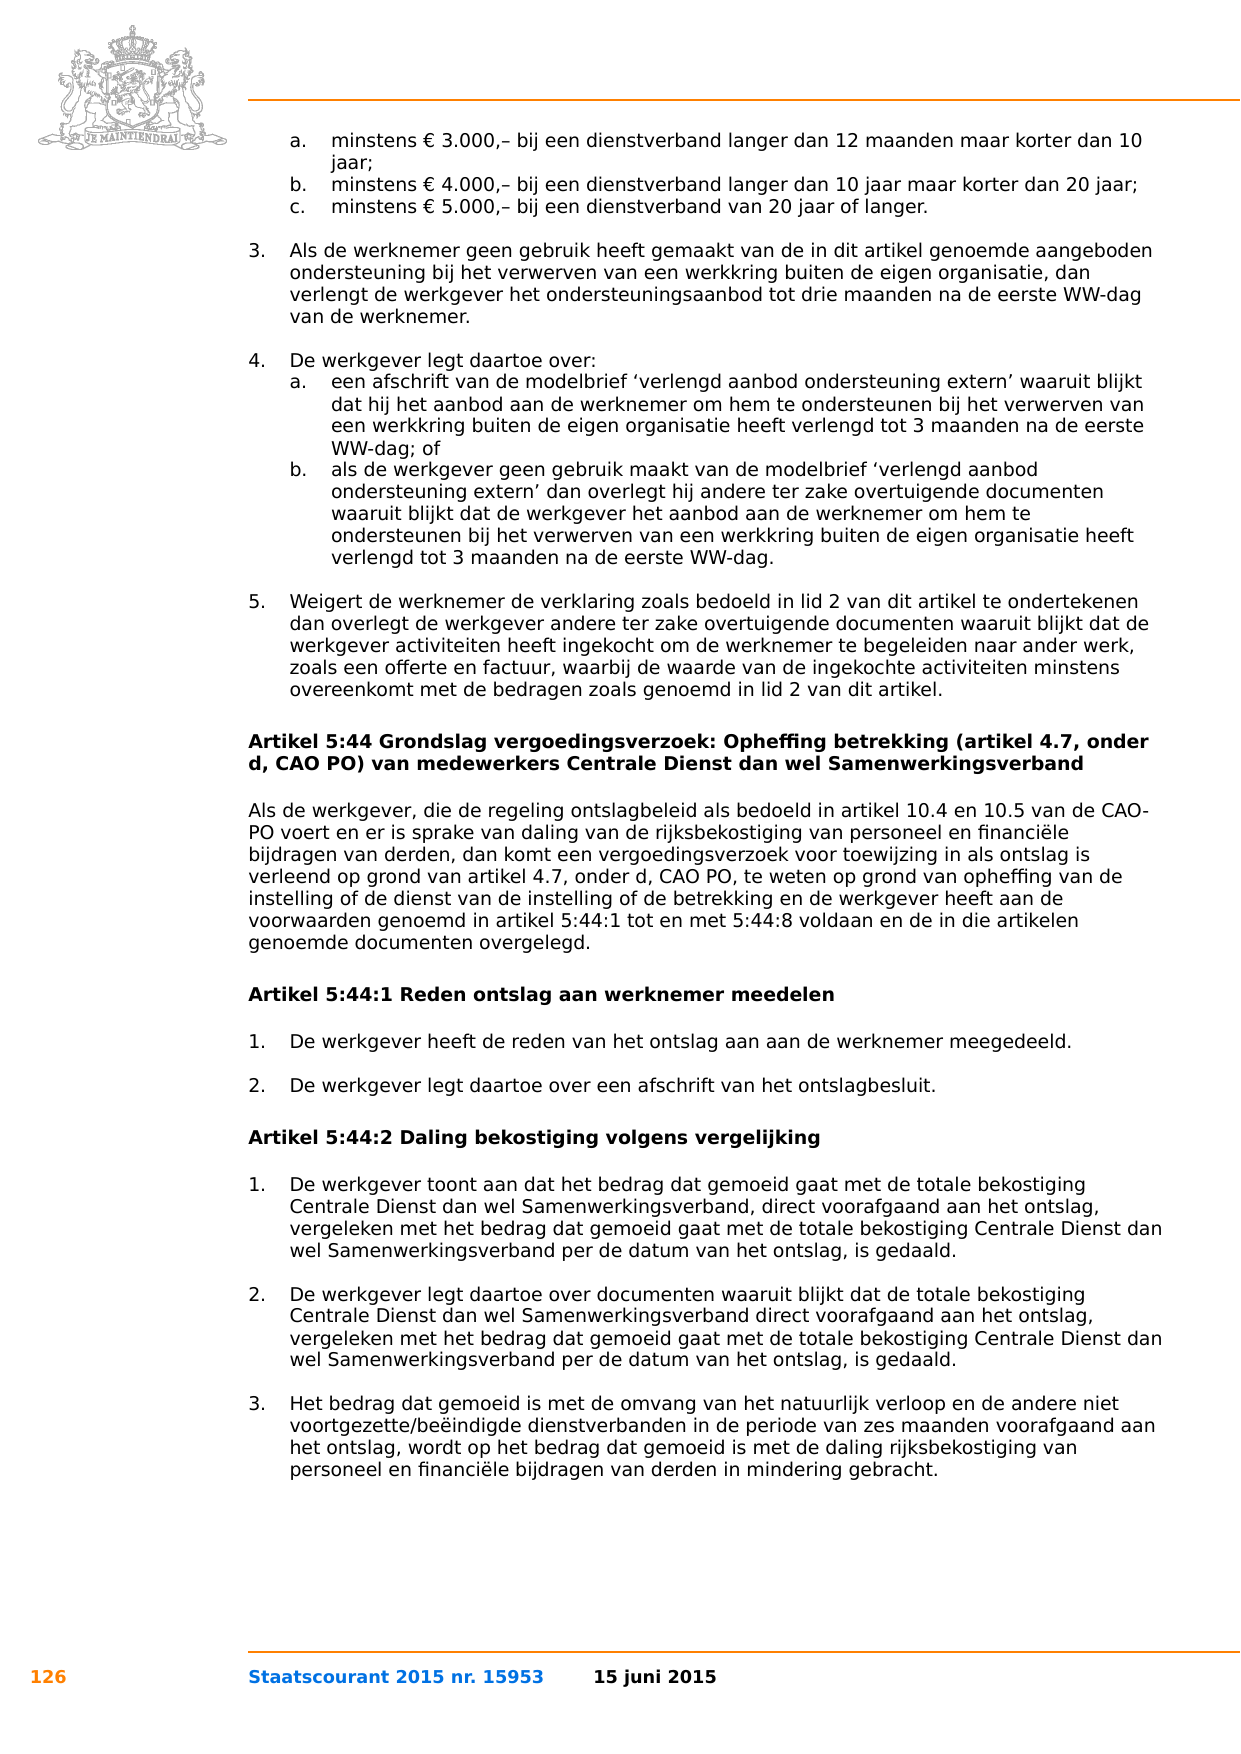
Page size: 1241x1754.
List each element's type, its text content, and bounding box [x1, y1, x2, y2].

text 5. Weigert de werknemer de verklaring zoals bedoeld in lid 2 van dit artikel te ondertekenen dan overlegt de werkgever andere ter zake overtuigende documenten waaruit blijkt dat de werkgever activiteiten heeft ingekocht om de werknemer te begeleiden naar ander werk, zoals een offerte en factuur, waarbij de waarde van de ingekochte activiteiten minstens overeenkomt met de bedragen zoals genoemd in lid 2 van dit artikel. [248, 591, 1163, 701]
text a. een afschrift van de modelbrief ‘verlengd aanbod ondersteuning extern’ waaruit blijkt dat hij het aanbod aan de werknemer om hem te ondersteunen bij het verwerven van een werkkring buiten de eigen organisatie heeft verlengd tot 3 maanden na de eerste WW-dag; of [289, 371, 1163, 459]
text a. minstens € 3.000,– bij een dienstverband langer dan 12 maanden maar korter dan 10 jaar; [289, 130, 1163, 174]
text c. minstens € 5.000,– bij een dienstverband van 20 jaar of langer. [289, 196, 1163, 218]
subtitle Artikel 5:44 Grondslag vergoedingsverzoek: Opheffing betrekking (artikel 4.7, onder d, CAO PO) van medewerkers Centrale Dienst dan wel Samenwerkingsverband [248, 731, 1163, 775]
subtitle Artikel 5:44:1 Reden ontslag aan werknemer meedelen [248, 984, 1163, 1006]
picture [38, 25, 227, 150]
text Als de werkgever, die de regeling ontslagbeleid als bedoeld in artikel 10.4 en 10.5 van de CAO-PO voert en er is sprake van daling van de rijksbekostiging van personeel en financiële bijdragen van derden, dan komt een vergoedingsverzoek voor toewijzing in als ontslag is verleend op grond van artikel 4.7, onder d, CAO PO, te weten op grond van opheffing van de instelling of de dienst van de instelling of de betrekking en de werkgever heeft aan de voorwaarden genoemd in artikel 5:44:1 tot en met 5:44:8 voldaan en de in die artikelen genoemde documenten overgelegd. [248, 800, 1163, 954]
text 3. Het bedrag dat gemoeid is met de omvang van het natuurlijk verloop en de andere niet voortgezette/beëindigde dienstverbanden in de periode van zes maanden voorafgaand aan het ontslag, wordt op het bedrag dat gemoeid is met de daling rijksbekostiging van personeel en financiële bijdragen van derden in mindering gebracht. [248, 1393, 1163, 1481]
text 4. De werkgever legt daartoe over: [248, 349, 1163, 371]
text 1. De werkgever heeft de reden van het ontslag aan aan de werknemer meegedeeld. [248, 1031, 1163, 1053]
subtitle Artikel 5:44:2 Daling bekostiging volgens vergelijking [248, 1127, 1163, 1149]
text 3. Als de werknemer geen gebruik heeft gemaakt van de in dit artikel genoemde aangeboden ondersteuning bij het verwerven van een werkkring buiten de eigen organisatie, dan verlengt de werkgever het ondersteuningsaanbod tot drie maanden na de eerste WW-dag van de werknemer. [248, 240, 1163, 328]
text 2. De werkgever legt daartoe over documenten waaruit blijkt dat de totale bekostiging Centrale Dienst dan wel Samenwerkingsverband direct voorafgaand aan het ontslag, vergeleken met het bedrag dat gemoeid gaat met de totale bekostiging Centrale Dienst dan wel Samenwerkingsverband per de datum van het ontslag, is gedaald. [248, 1283, 1163, 1371]
text 1. De werkgever toont aan dat het bedrag dat gemoeid gaat met de totale bekostiging Centrale Dienst dan wel Samenwerkingsverband, direct voorafgaand aan het ontslag, vergeleken met het bedrag dat gemoeid gaat met de totale bekostiging Centrale Dienst dan wel Samenwerkingsverband per de datum van het ontslag, is gedaald. [248, 1174, 1163, 1262]
text 2. De werkgever legt daartoe over een afschrift van het ontslagbesluit. [248, 1075, 1163, 1097]
text b. minstens € 4.000,– bij een dienstverband langer dan 10 jaar maar korter dan 20 jaar; [289, 174, 1163, 196]
text b. als de werkgever geen gebruik maakt van de modelbrief ‘verlengd aanbod ondersteuning extern’ dan overlegt hij andere ter zake overtuigende documenten waaruit blijkt dat de werkgever het aanbod aan de werknemer om hem te ondersteunen bij het verwerven van een werkkring buiten de eigen organisatie heeft verlengd tot 3 maanden na de eerste WW-dag. [289, 459, 1163, 569]
